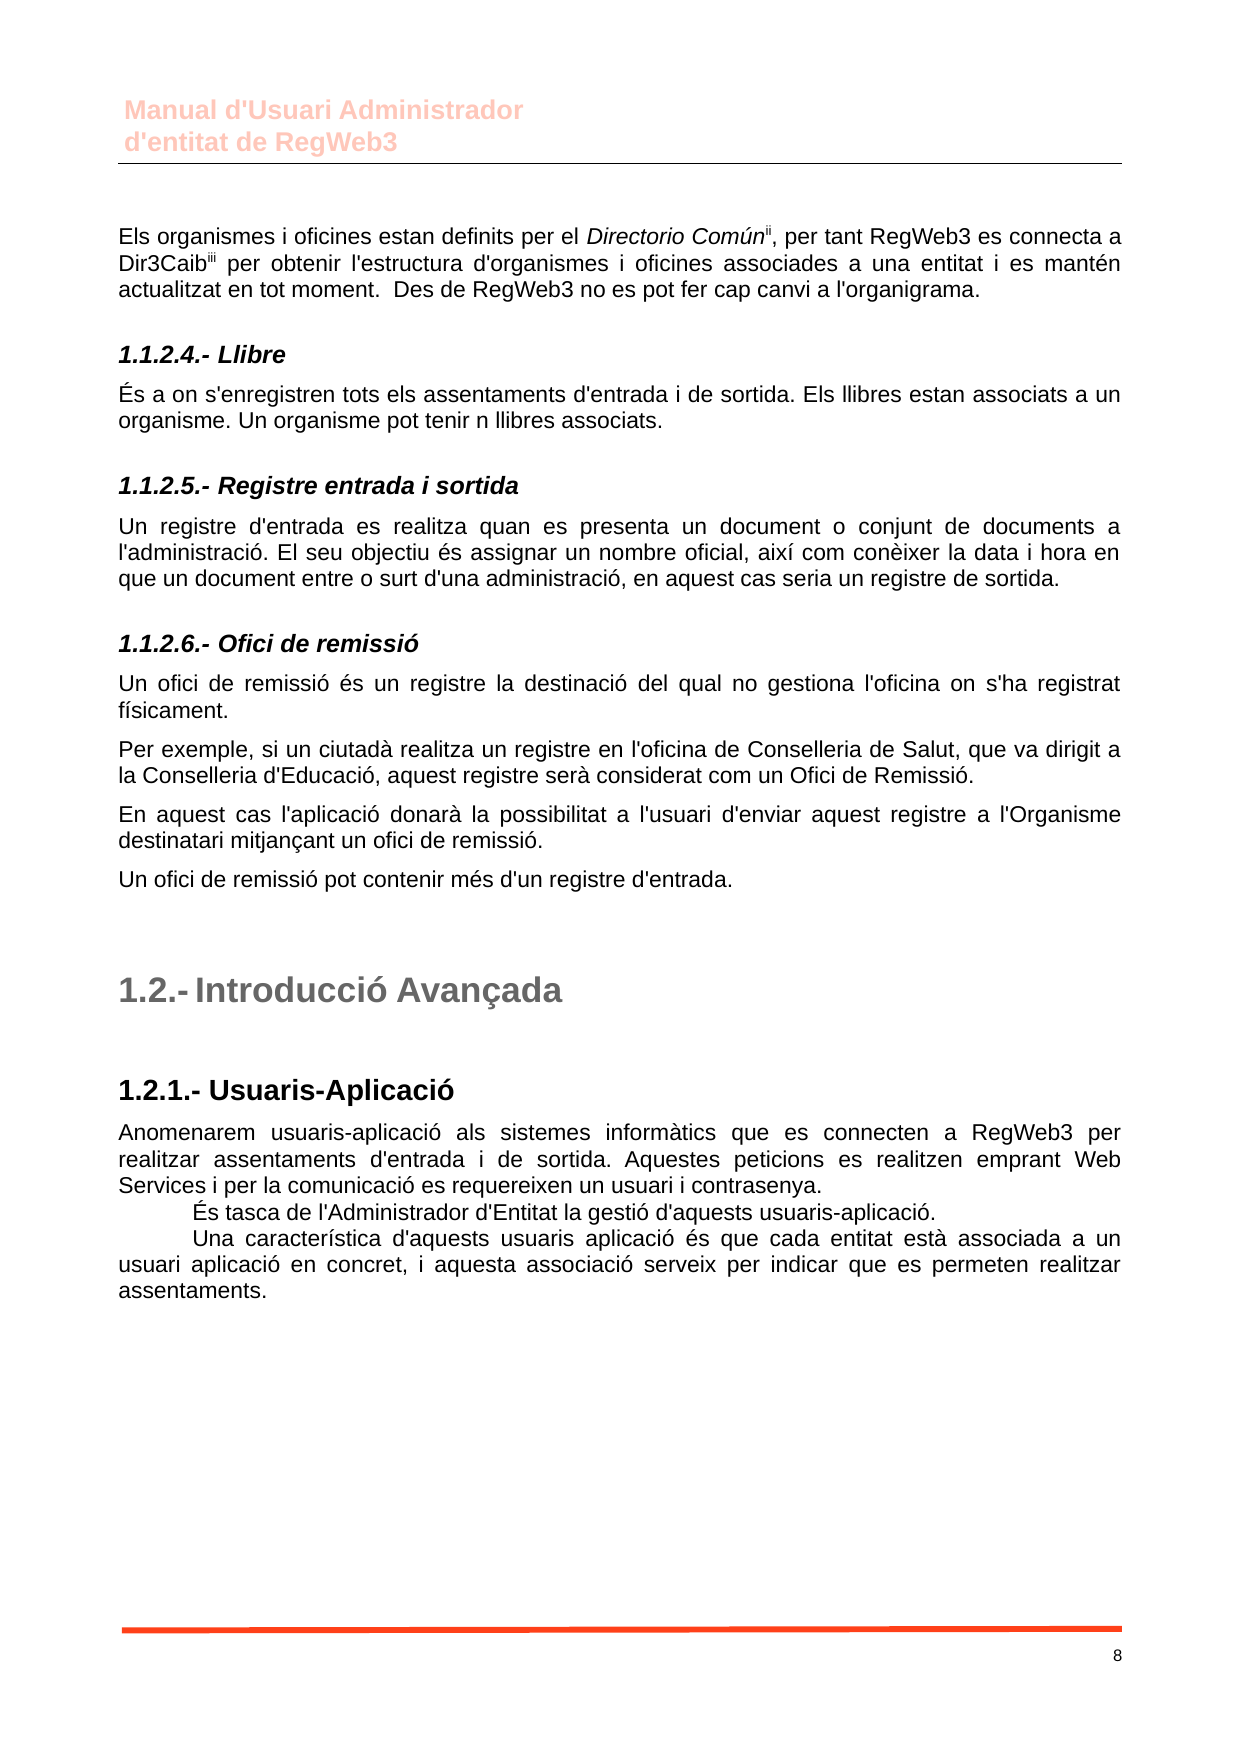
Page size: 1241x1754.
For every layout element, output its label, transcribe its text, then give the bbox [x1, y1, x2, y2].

text És tasca de l'Administrador d'Entitat la gestió d'aquests usuaris-aplicació. [118, 1198, 1122, 1225]
text Un registre d'entrada es realitza quan es presenta un document o conjunt de documents a l'administració. El seu objectiu és assignar un nombre oficial, així com conèixer la data i hora en que un document entre o surt d'una administració, en aquest cas seria un registre de sortida. [118, 513, 1122, 592]
text Una característica d'aquests usuaris aplicació és que cada entitat està associada a un usuari aplicació en concret, i aquesta associació serveix per indicar que es permeten realitzar assentaments. [118, 1225, 1122, 1304]
text Anomenarem usuaris-aplicació als sistemes informàtics que es connecten a RegWeb3 per realitzar assentaments d'entrada i de sortida. Aquestes peticions es realitzen emprant Web Services i per la comunicació es requereixen un usuari i contrasenya. [118, 1119, 1122, 1198]
subtitle Introducció Avançada [118, 969, 1122, 1009]
subtitle Ofici de remissió [118, 629, 1122, 658]
subtitle Llibre [118, 340, 1122, 369]
text Per exemple, si un ciutadà realitza un registre en l'oficina de Conselleria de Salut, que va dirigit a la Conselleria d'Educació, aquest registre serà considerat com un Ofici de Remissió. [118, 736, 1122, 788]
subtitle Registre entrada i sortida [118, 471, 1122, 500]
subtitle Usuaris-Aplicació [118, 1073, 1122, 1107]
text Un ofici de remissió pot contenir més d'un registre d'entrada. [118, 866, 1122, 892]
text És a on s'enregistren tots els assentaments d'entrada i de sortida. Els llibres estan associats a un organisme. Un organisme pot tenir n llibres associats. [118, 381, 1122, 434]
text Els organismes i oficines estan definits per el Directorio Común, per tant RegWeb3 es connecta a Dir3Caib per obtenir l'estructura d'organismes i oficines associades a una entitat i es mantén actualitzat en tot moment. Des de RegWeb3 no es pot fer cap canvi a l'organigrama. [118, 223, 1122, 302]
text En aquest cas l'aplicació donarà la possibilitat a l'usuari d'enviar aquest registre a l'Organisme destinatari mitjançant un ofici de remissió. [118, 801, 1122, 853]
text Un ofici de remissió és un registre la destinació del qual no gestiona l'oficina on s'ha registrat físicament. [118, 670, 1122, 723]
